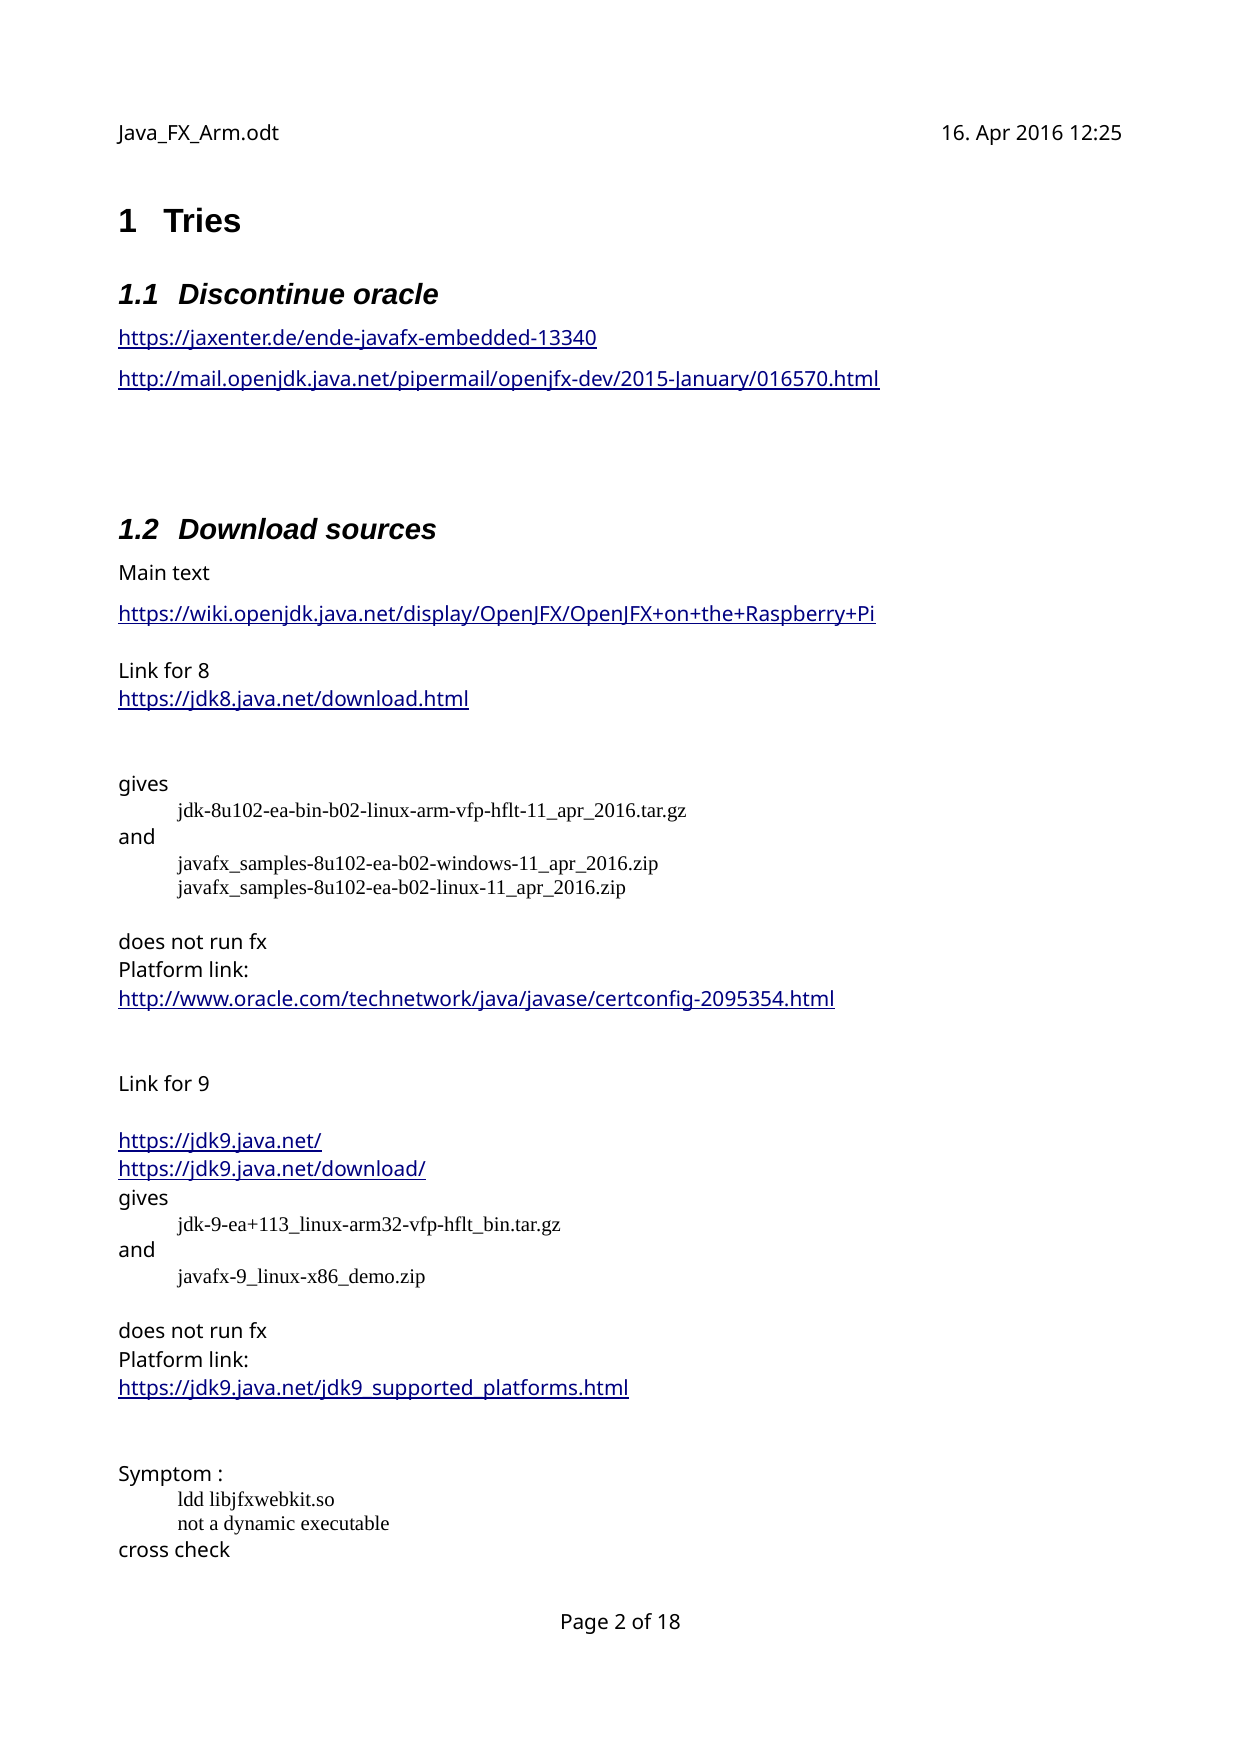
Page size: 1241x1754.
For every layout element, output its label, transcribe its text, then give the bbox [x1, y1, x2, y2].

text javafx-9_linux-x86_demo.zip [177, 1264, 1122, 1288]
text gives [118, 769, 1122, 798]
text and [118, 822, 1122, 851]
text http://mail.openjdk.java.net/pipermail/openjfx-dev/2015-January/016570.html [118, 364, 1122, 393]
text https://jdk9.java.net/download/ [118, 1154, 1122, 1183]
text Main text [118, 558, 1122, 586]
text and [118, 1236, 1122, 1264]
text https://jdk9.java.net/jdk9_supported_platforms.html [118, 1373, 1122, 1402]
text cross check [118, 1535, 1122, 1564]
text not a dynamic executable [177, 1511, 1122, 1535]
text Link for 8 [118, 656, 1122, 684]
text Platform link: [118, 956, 1122, 984]
text does not run fx [118, 1316, 1122, 1345]
subtitle Tries [118, 201, 1122, 240]
text gives [118, 1183, 1122, 1211]
text ldd libjfxwebkit.so [177, 1487, 1122, 1511]
text https://wiki.openjdk.java.net/display/OpenJFX/OpenJFX+on+the+Raspberry+Pi [118, 599, 1122, 627]
text jdk-8u102-ea-bin-b02-linux-arm-vfp-hflt-11_apr_2016.tar.gz [177, 798, 1122, 822]
text http://www.oracle.com/technetwork/java/javase/certconfig-2095354.html [118, 984, 1122, 1012]
text https://jaxenter.de/ende-javafx-embedded-13340 [118, 323, 1122, 352]
subtitle Download sources [118, 512, 1122, 546]
text Symptom : [118, 1459, 1122, 1487]
text https://jdk9.java.net/ [118, 1126, 1122, 1154]
text javafx_samples-8u102-ea-b02-linux-11_apr_2016.zip [177, 874, 1122, 899]
text Link for 9 [118, 1069, 1122, 1098]
text https://jdk8.java.net/download.html [118, 684, 1122, 713]
text does not run fx [118, 927, 1122, 956]
text jdk-9-ea+113_linux-arm32-vfp-hflt_bin.tar.gz [177, 1211, 1122, 1236]
text Platform link: [118, 1345, 1122, 1373]
subtitle Discontinue oracle [118, 277, 1122, 311]
text javafx_samples-8u102-ea-b02-windows-11_apr_2016.zip [177, 851, 1122, 874]
